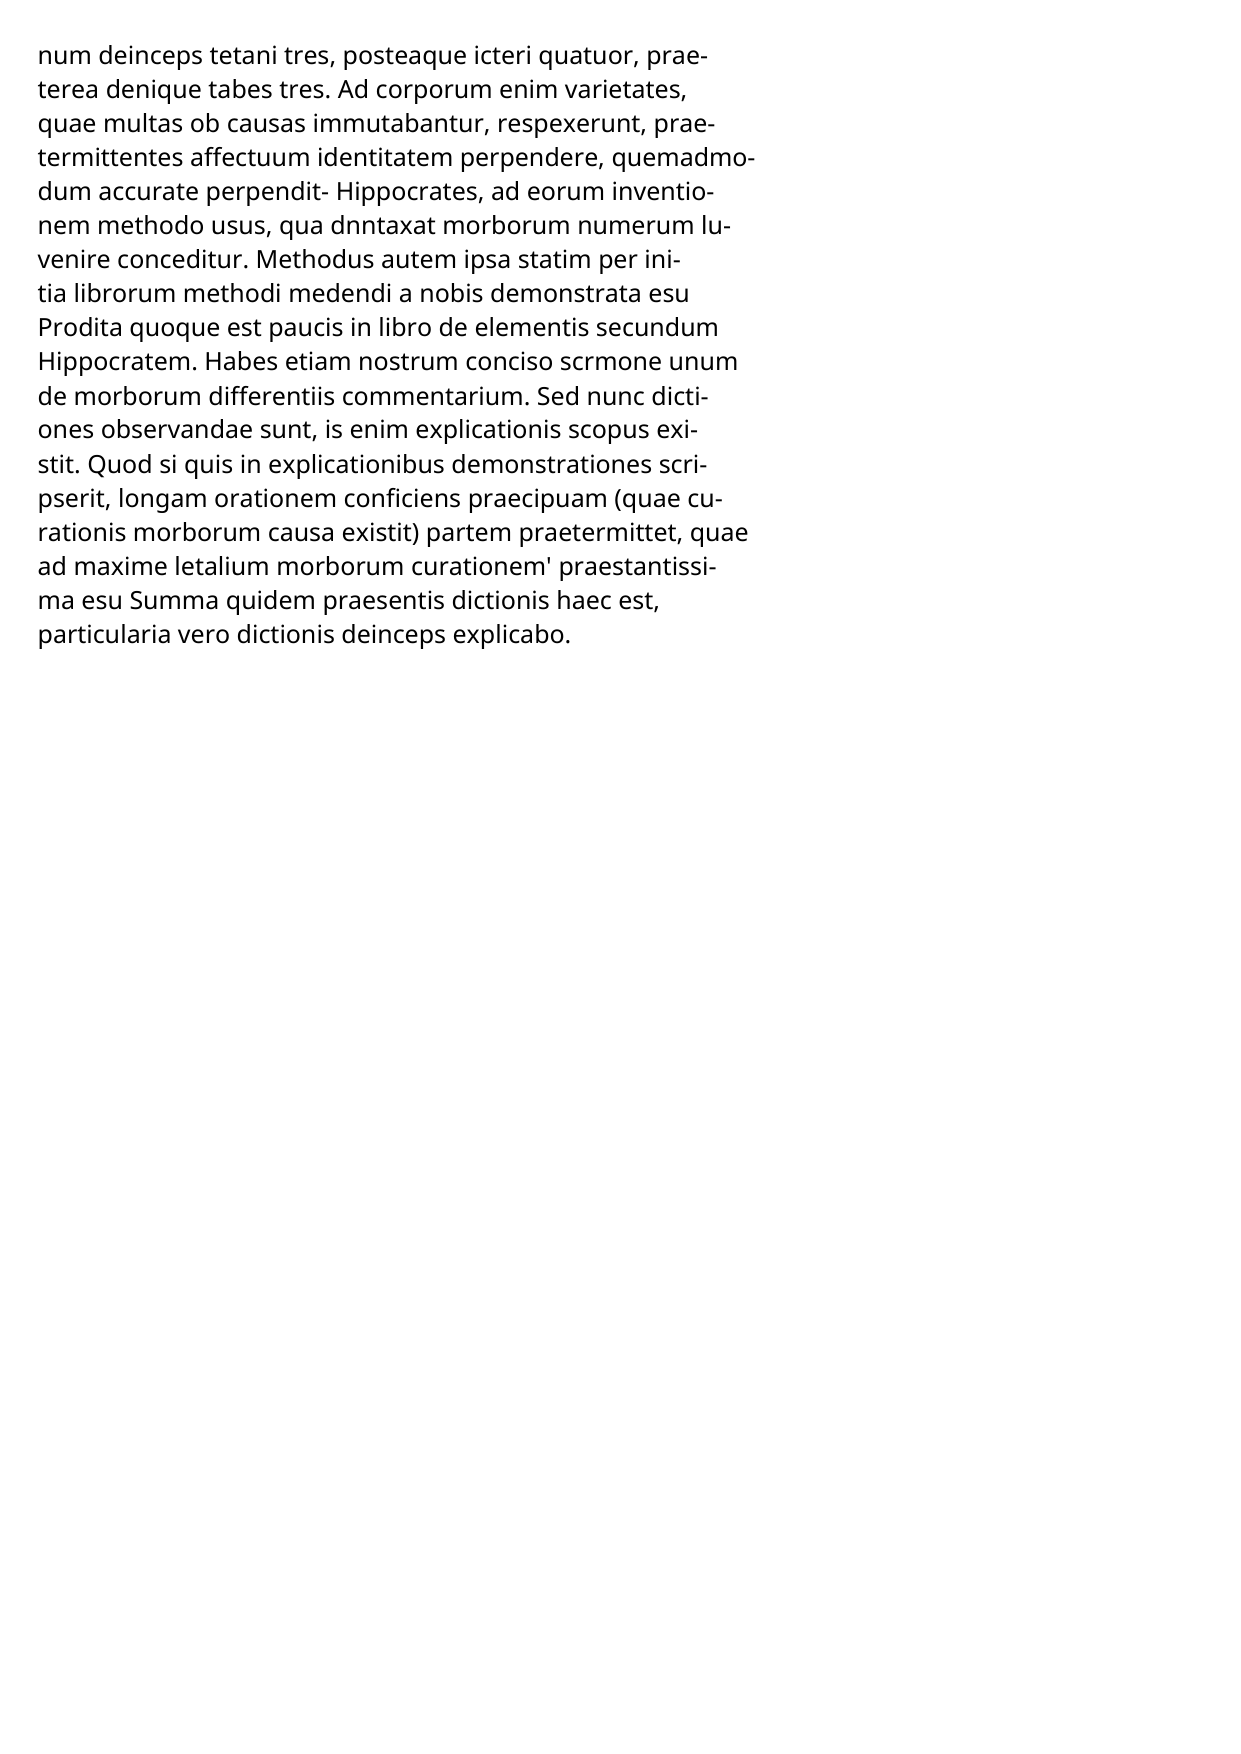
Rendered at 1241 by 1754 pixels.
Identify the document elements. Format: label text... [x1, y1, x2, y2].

text num deinceps tetani tres, posteaque icteri quatuor, prae- terea denique tabes tres. Ad corporum enim varietates, quae multas ob causas immutabantur, respexerunt, prae- termittentes affectuum identitatem perpendere, quemadmo- dum accurate perpendit- Hippocrates, ad eorum inventio- nem methodo usus, qua dnntaxat morborum numerum lu- venire conceditur. Methodus autem ipsa statim per ini- tia librorum methodi medendi a nobis demonstrata esu Prodita quoque est paucis in libro de elementis secundum Hippocratem. Habes etiam nostrum conciso scrmone unum de morborum differentiis commentarium. Sed nunc dicti- ones observandae sunt, is enim explicationis scopus exi- stit. Quod si quis in explicationibus demonstrationes scri- pserit, longam orationem conficiens praecipuam (quae cu- rationis morborum causa existit) partem praetermittet, quae ad maxime letalium morborum curationem' praestantissi- ma esu Summa quidem praesentis dictionis haec est, particularia vero dictionis deinceps explicabo. [37, 37, 1203, 651]
